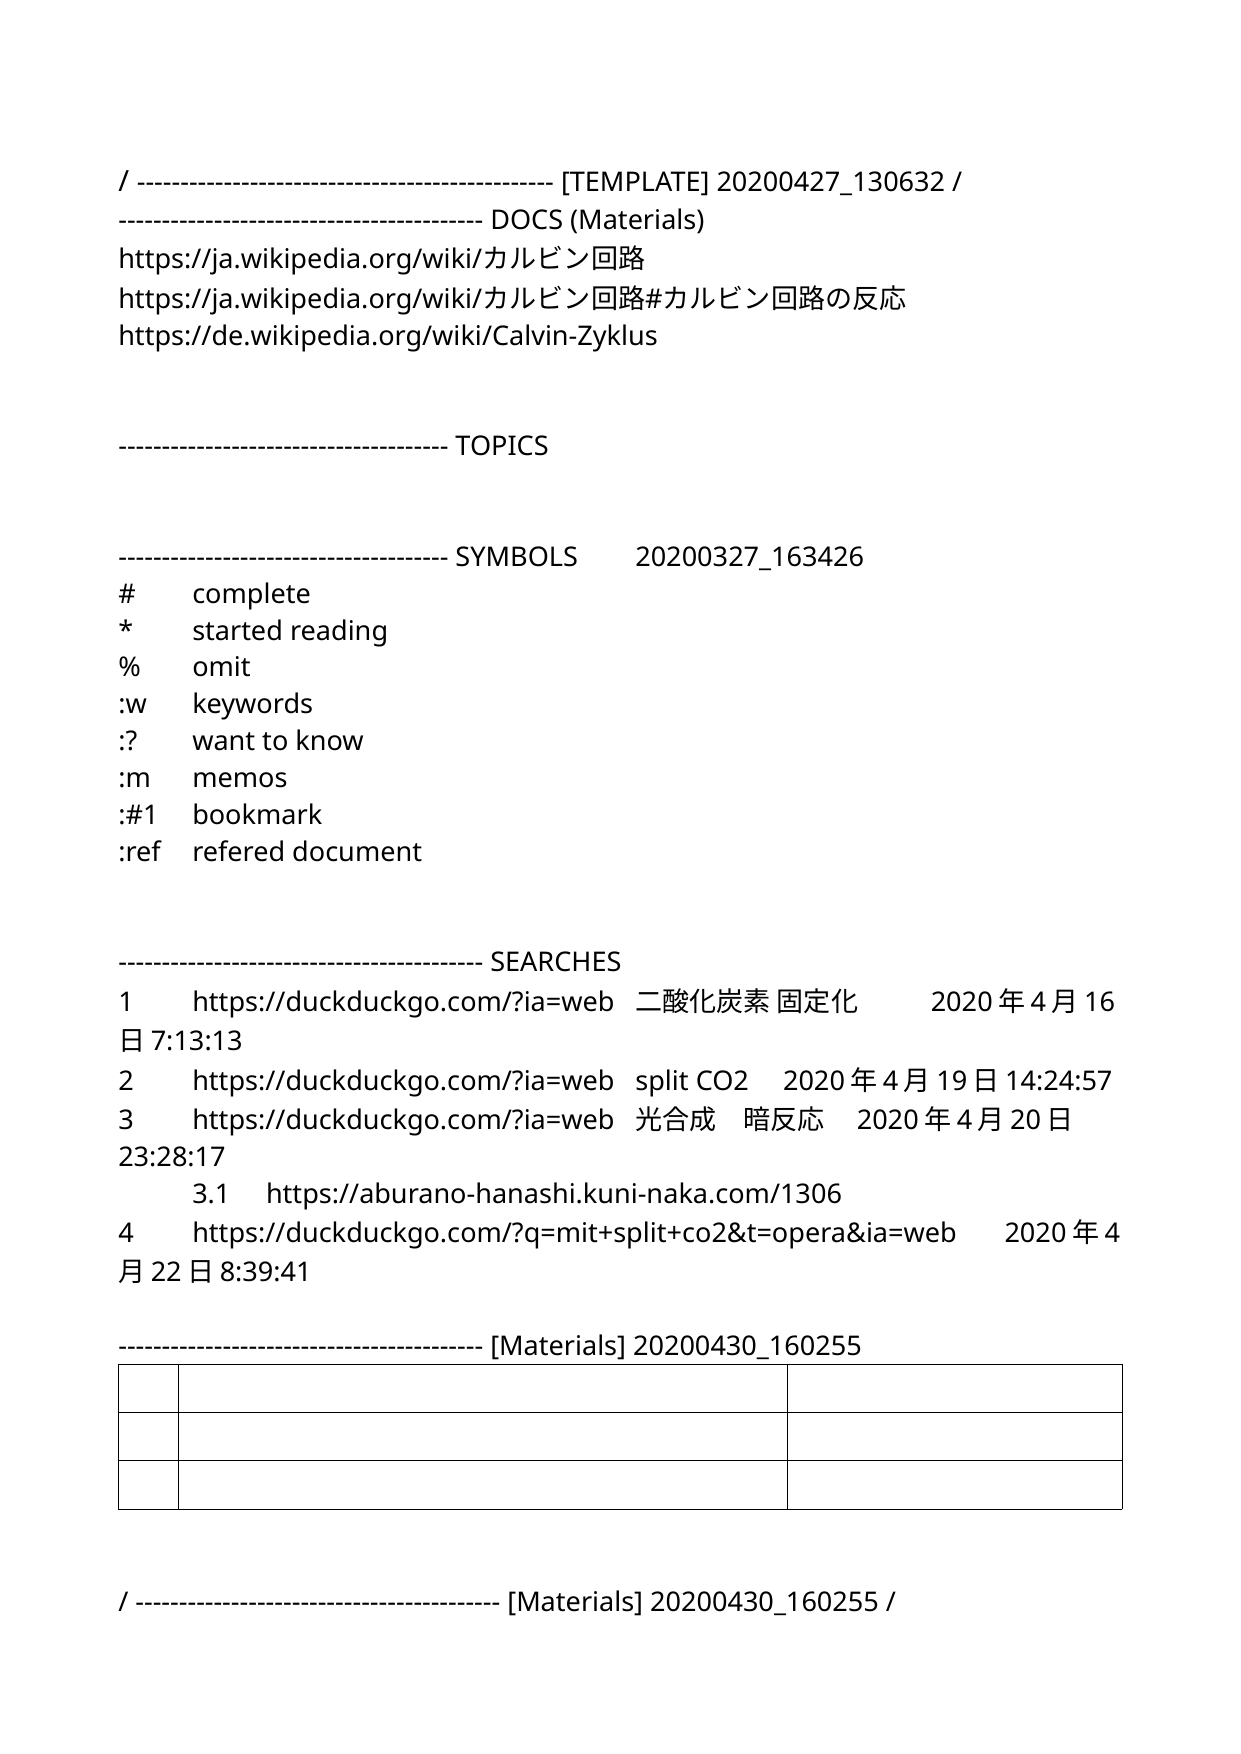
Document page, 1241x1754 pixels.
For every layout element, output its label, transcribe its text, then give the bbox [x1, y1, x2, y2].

text :#1 bookmark [118, 795, 1122, 832]
text ------------------------------------------ DOCS (Materials) [118, 200, 1122, 237]
table_cell [119, 1461, 178, 1509]
table_header [179, 1365, 787, 1412]
text ------------------------------------------ [Materials] 20200430_160255 [118, 1327, 1122, 1363]
table_cell [788, 1461, 1122, 1509]
text https://ja.wikipedia.org/wiki/カルビン回路 [118, 237, 1122, 277]
table_cell [788, 1413, 1122, 1460]
text :? want to know [118, 722, 1122, 758]
text https://de.wikipedia.org/wiki/Calvin-Zyklus [118, 316, 1122, 353]
text :ref refered document [118, 832, 1122, 869]
table_cell [179, 1413, 787, 1460]
text * started reading [118, 611, 1122, 648]
text -------------------------------------- TOPICS [118, 427, 1122, 463]
text # complete [118, 574, 1122, 611]
table_header [788, 1365, 1122, 1412]
text / ------------------------------------------------ [TEMPLATE] 20200427_130632 / [118, 161, 1122, 200]
text 1 https://duckduckgo.com/?ia=web 二酸化炭素 固定化 2020年4月16日7:13:13 [118, 980, 1122, 1058]
text ------------------------------------------ SEARCHES [118, 943, 1122, 980]
table_cell [119, 1413, 178, 1460]
table_cell [179, 1461, 787, 1509]
text :m memos [118, 758, 1122, 795]
text -------------------------------------- SYMBOLS 20200327_163426 [118, 537, 1122, 574]
text 3 https://duckduckgo.com/?ia=web 光合成 暗反応 2020年4月20日23:28:17 [118, 1098, 1122, 1174]
text 4 https://duckduckgo.com/?q=mit+split+co2&t=opera&ia=web 2020年4月22日8:39:41 [118, 1211, 1122, 1290]
text :w keywords [118, 685, 1122, 722]
text https://ja.wikipedia.org/wiki/カルビン回路#カルビン回路の反応 [118, 277, 1122, 316]
text 2 https://duckduckgo.com/?ia=web split CO2 2020年4月19日14:24:57 [118, 1058, 1122, 1098]
table_header [119, 1365, 178, 1412]
text / ------------------------------------------ [Materials] 20200430_160255 / [118, 1583, 1122, 1619]
text 3.1 https://aburano-hanashi.kuni-naka.com/1306 [118, 1174, 1122, 1211]
text % omit [118, 648, 1122, 685]
